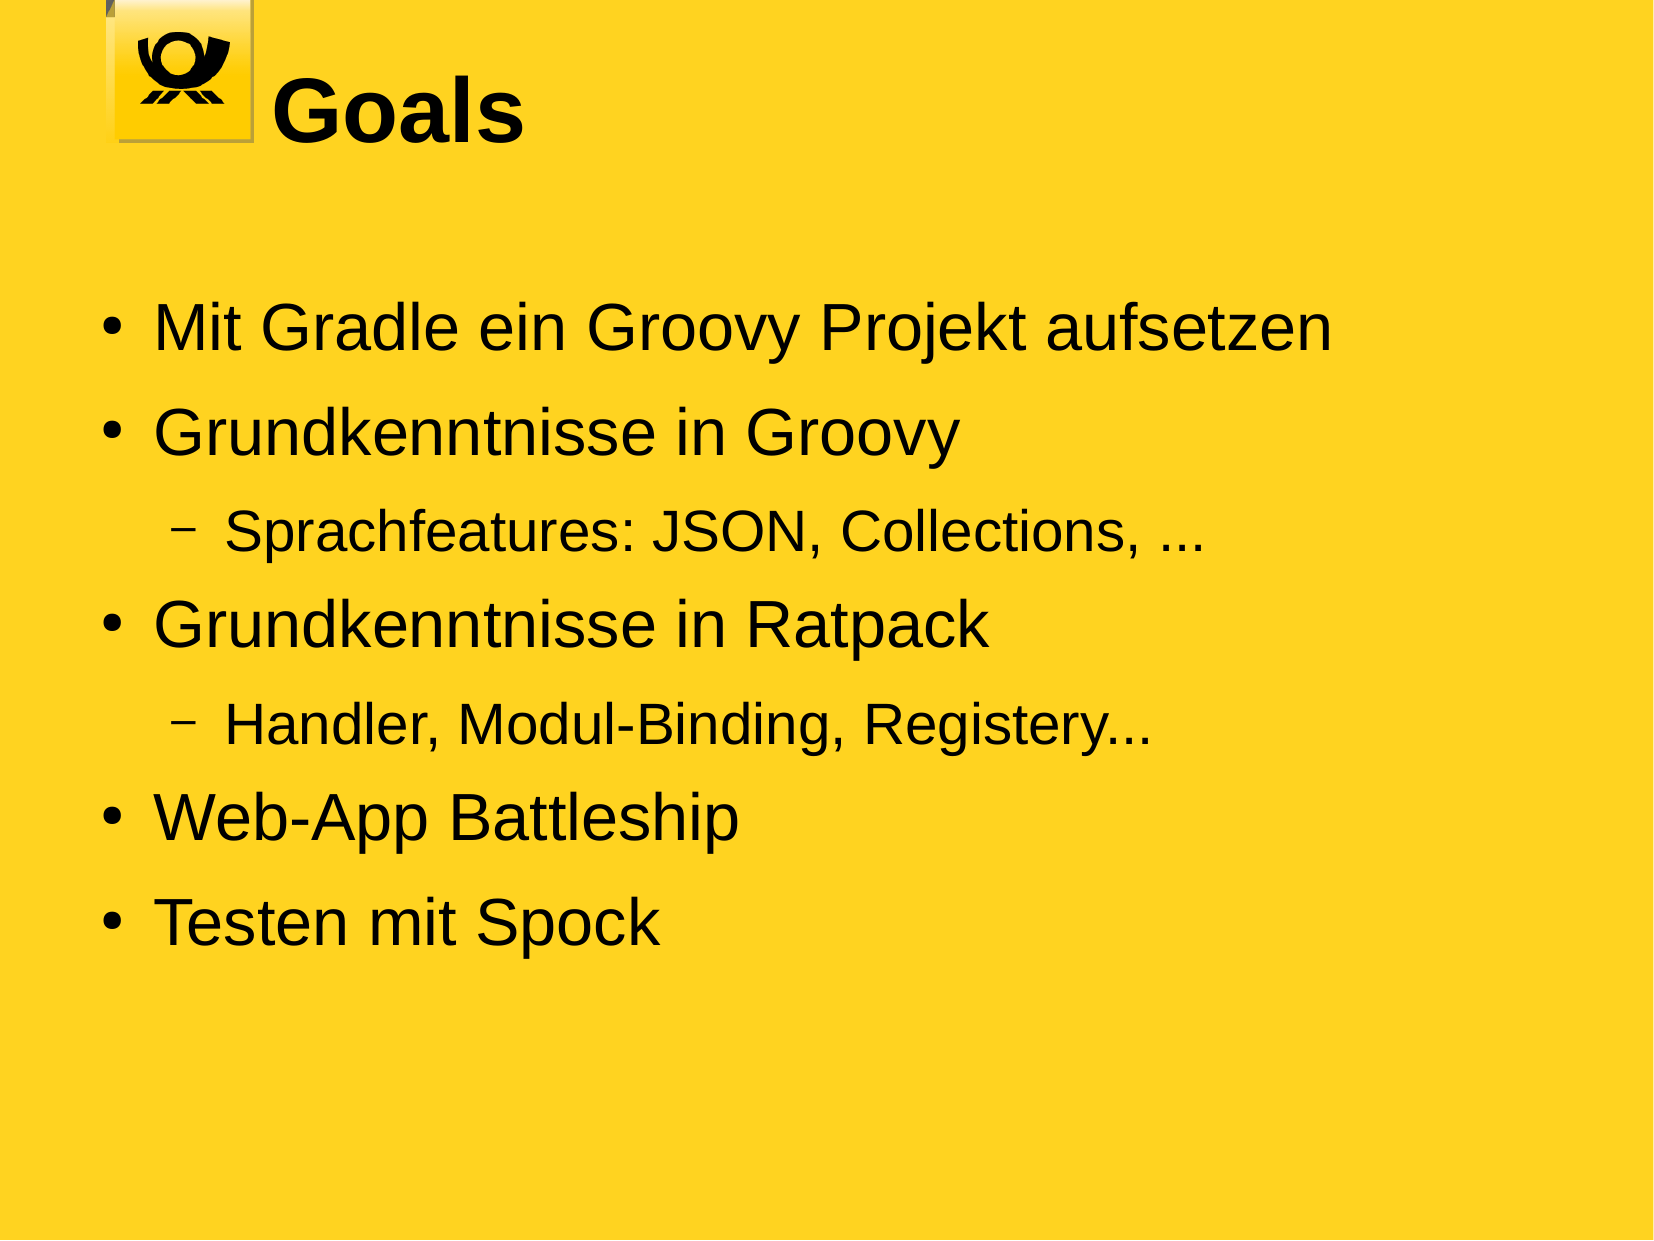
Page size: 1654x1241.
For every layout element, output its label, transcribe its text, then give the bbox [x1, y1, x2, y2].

title Goals [271, 35, 1571, 187]
list Mit Gradle ein Groovy Projekt aufsetzen Grundkenntnisse in Groovy Sprachfeatures: JSON, Collections, ... Grundkenntnisse in Ratpack Handler, Modul-Binding, Registery... Web-App Battleship Testen mit Spock [82, 290, 1571, 1010]
picture [106, 0, 254, 143]
